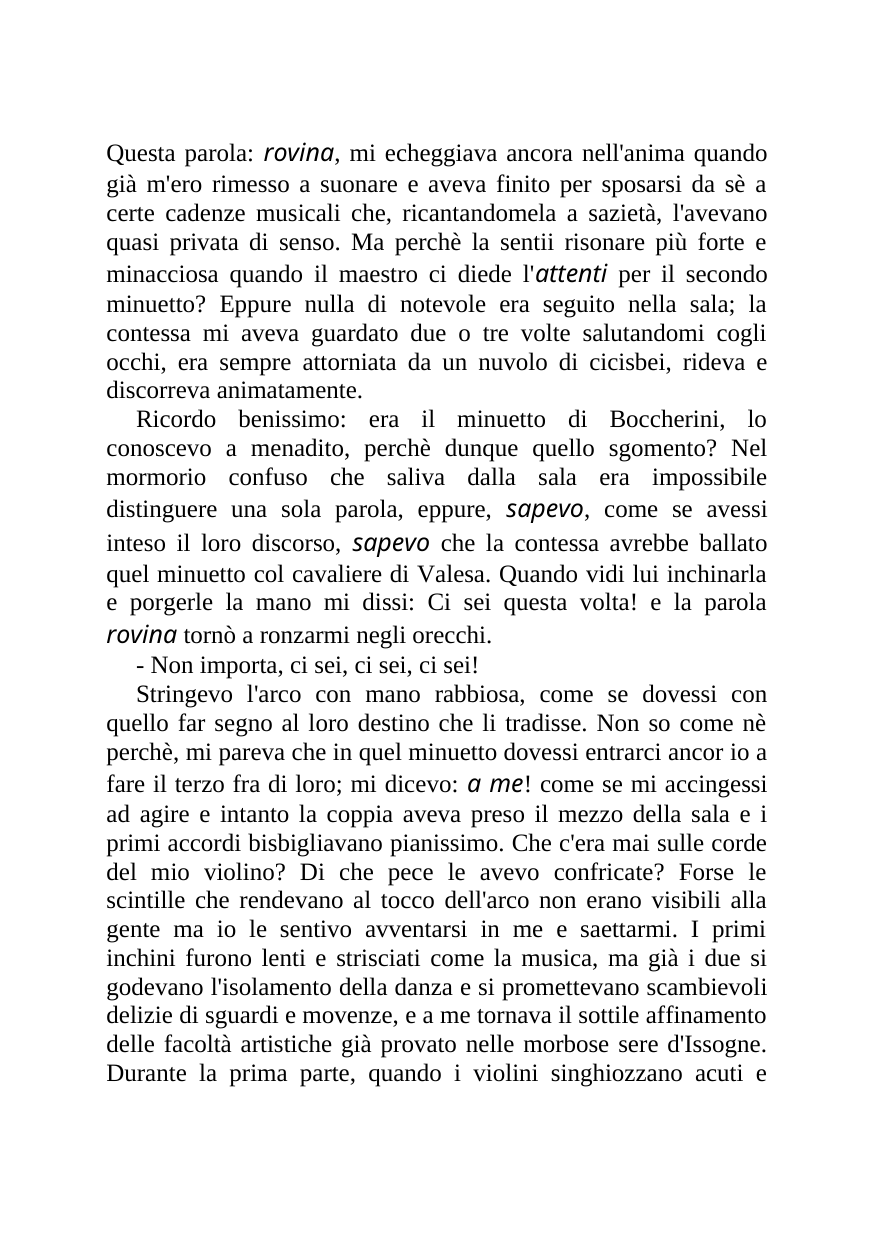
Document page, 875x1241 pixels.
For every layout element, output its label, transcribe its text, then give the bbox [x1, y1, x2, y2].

text - Non importa, ci sei, ci sei, ci sei! [106, 650, 768, 679]
text Stringevo l'arco con mano rabbiosa, come se dovessi con quello far segno al loro destino che li tradisse. Non so come nè perchè, mi pareva che in quel minuetto dovessi entrarci ancor io a fare il terzo fra di loro; mi dicevo: a me! come se mi accingessi ad agire e intanto la coppia aveva preso il mezzo della sala e i primi accordi bisbigliavano pianissimo. Che c'era mai sulle corde del mio violino? Di che pece le avevo confricate? Forse le scintille che rendevano al tocco dell'arco non erano visibili alla gente ma io le sentivo avventarsi in me e saettarmi. I primi inchini furono lenti e strisciati come la musica, ma già i due si godevano l'isolamento della danza e si promettevano scambievoli delizie di sguardi e movenze, e a me tornava il sottile affinamento delle facoltà artistiche già provato nelle morbose sere d'Issogne. Durante la prima parte, quando i violini singhiozzano acuti e [106, 679, 768, 1087]
text Ricordo benissimo: era il minuetto di Boccherini, lo conoscevo a menadito, perchè dunque quello sgomento? Nel mormorio confuso che saliva dalla sala era impossibile distinguere una sola parola, eppure, sapevo, come se avessi inteso il loro discorso, sapevo che la contessa avrebbe ballato quel minuetto col cavaliere di Valesa. Quando vidi lui inchinarla e porgerle la mano mi dissi: Ci sei questa volta! e la parola rovina tornò a ronzarmi negli orecchi. [106, 404, 768, 650]
text Questa parola: rovina, mi echeggiava ancora nell'anima quando già m'ero rimesso a suonare e aveva finito per sposarsi da sè a certe cadenze musicali che, ricantandomela a sazietà, l'avevano quasi privata di senso. Ma perchè la sentii risonare più forte e minacciosa quando il maestro ci diede l'attenti per il secondo minuetto? Eppure nulla di notevole era seguito nella sala; la contessa mi aveva guardato due o tre volte salutandomi cogli occhi, era sempre attorniata da un nuvolo di cicisbei, rideva e discorreva animatamente. [106, 135, 768, 404]
